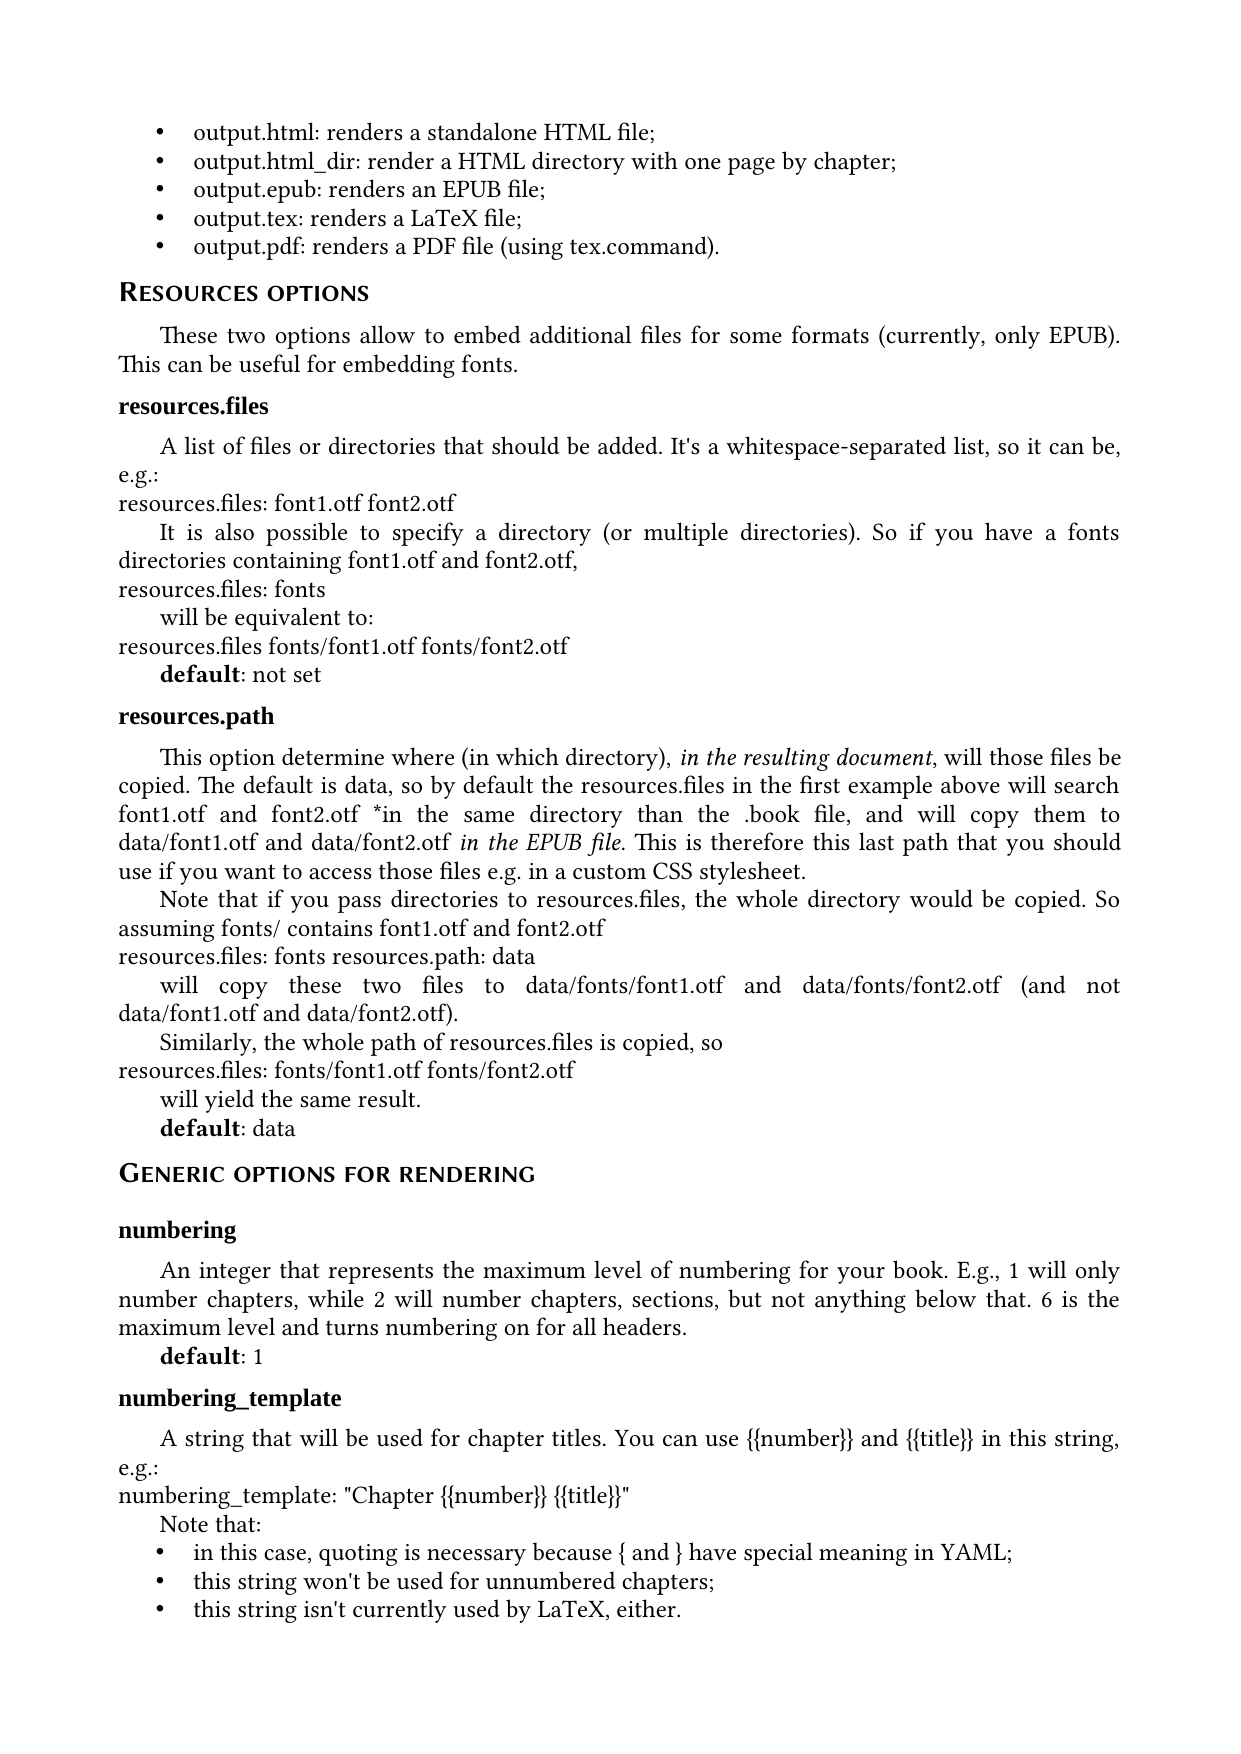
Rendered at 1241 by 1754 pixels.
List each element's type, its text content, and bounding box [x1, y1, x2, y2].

text This option determine where (in which directory), in the resulting document, will those files be copied. The default is data, so by default the resources.files in the first example above will search font1.otf and font2.otf *in the same directory than the .book file, and will copy them to data/font1.otf and data/font2.otf in the EPUB file. This is therefore this last path that you should use if you want to access those files e.g. in a custom CSS stylesheet. [118, 743, 1122, 885]
list in this case, quoting is necessary because { and } have special meaning in YAML; [156, 1538, 1122, 1567]
list this string won't be used for unnumbered chapters; [156, 1567, 1122, 1595]
list output.epub: renders an EPUB file; [156, 175, 1122, 204]
text default: 1 [118, 1342, 1122, 1370]
list output.pdf: renders a PDF file (using tex.command). [156, 232, 1122, 261]
subtitle resources.path [118, 701, 1122, 730]
text will be equivalent to: [118, 603, 1122, 632]
text default: not set [118, 660, 1122, 689]
subtitle numbering [118, 1215, 1122, 1244]
text default: data [118, 1114, 1122, 1142]
text numbering_template: "Chapter {{number}} {{title}}" [118, 1481, 1122, 1510]
text will yield the same result. [118, 1085, 1122, 1114]
text resources.files: fonts resources.path: data [118, 942, 1122, 971]
text will copy these two files to data/fonts/font1.otf and data/fonts/font2.otf (and not data/font1.otf and data/font2.otf). [118, 971, 1122, 1028]
list this string isn't currently used by LaTeX, either. [156, 1595, 1122, 1624]
text Note that if you pass directories to resources.files, the whole directory would be copied. So assuming fonts/ contains font1.otf and font2.otf [118, 885, 1122, 942]
list output.html: renders a standalone HTML file; [156, 118, 1122, 147]
subtitle resources.files [118, 391, 1122, 419]
list output.tex: renders a LaTeX file; [156, 204, 1122, 232]
text resources.files: font1.otf font2.otf [118, 489, 1122, 518]
text A list of files or directories that should be added. It's a whitespace-separated list, so it can be, e.g.: [118, 432, 1122, 489]
text Note that: [118, 1510, 1122, 1538]
subtitle Resources options [118, 275, 1122, 309]
text resources.files fonts/font1.otf fonts/font2.otf [118, 632, 1122, 660]
text resources.files: fonts/font1.otf fonts/font2.otf [118, 1057, 1122, 1085]
text An integer that represents the maximum level of numbering for your book. E.g., 1 will only number chapters, while 2 will number chapters, sections, but not anything below that. 6 is the maximum level and turns numbering on for all headers. [118, 1256, 1122, 1342]
text It is also possible to specify a directory (or multiple directories). So if you have a fonts directories containing font1.otf and font2.otf, [118, 518, 1122, 575]
subtitle Generic options for rendering [118, 1157, 1122, 1190]
text A string that will be used for chapter titles. You can use {{number}} and {{title}} in this string, e.g.: [118, 1424, 1122, 1481]
text Similarly, the whole path of resources.files is copied, so [118, 1028, 1122, 1057]
list output.html_dir: render a HTML directory with one page by chapter; [156, 147, 1122, 175]
text These two options allow to embed additional files for some formats (currently, only EPUB). This can be useful for embedding fonts. [118, 321, 1122, 378]
text resources.files: fonts [118, 575, 1122, 603]
subtitle numbering_template [118, 1383, 1122, 1412]
